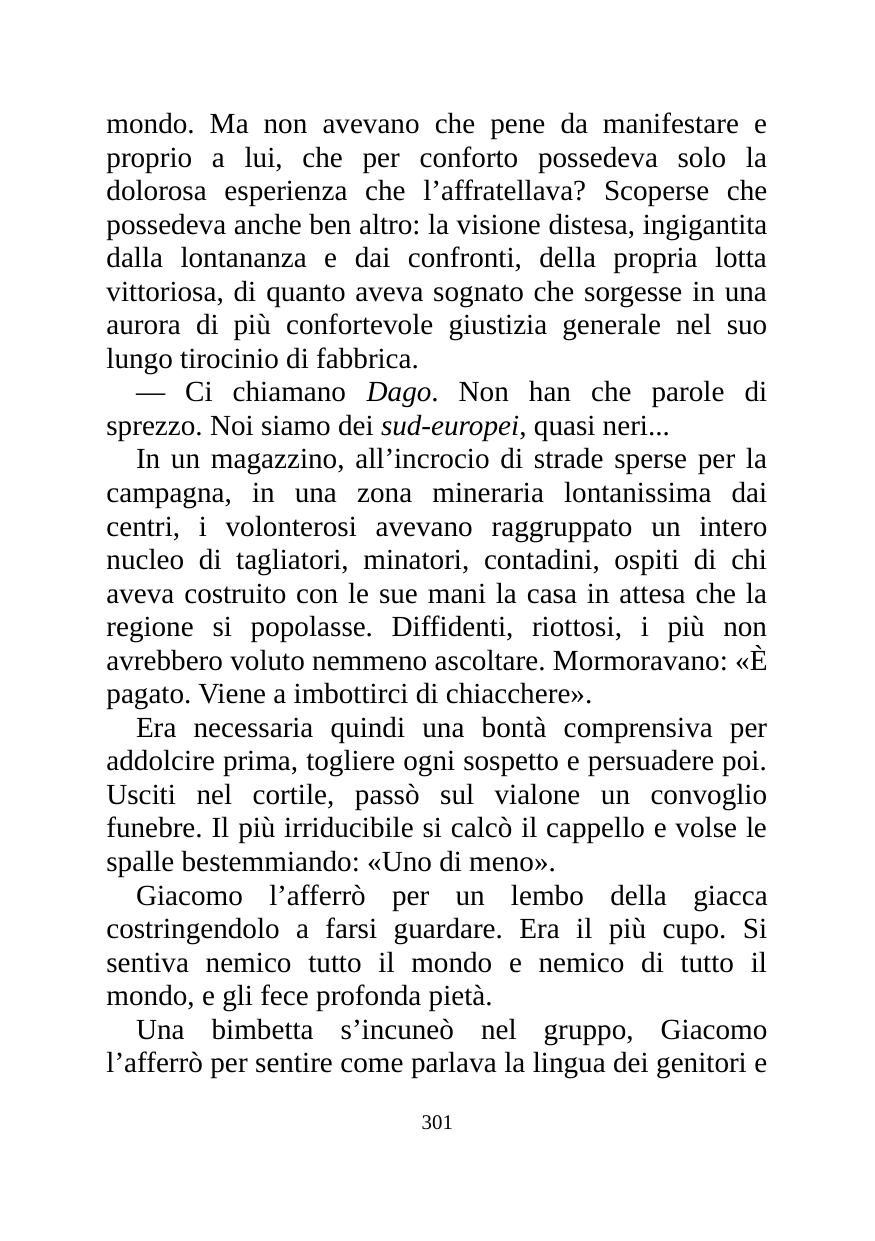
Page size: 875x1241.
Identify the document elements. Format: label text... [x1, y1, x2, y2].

text mondo. Ma non avevano che pene da manifestare e proprio a lui, che per conforto possedeva solo la dolorosa esperienza che l’affratellava? Scoperse che possedeva anche ben altro: la visione distesa, ingigantita dalla lontananza e dai confronti, della propria lotta vittoriosa, di quanto aveva sognato che sorgesse in una aurora di più confortevole giustizia generale nel suo lungo tirocinio di fabbrica. [106, 106, 768, 374]
text Una bimbetta s’incuneò nel gruppo, Giacomo l’afferrò per sentire come parlava la lingua dei genitori e [106, 1012, 768, 1079]
text Era necessaria quindi una bontà comprensiva per addolcire prima, togliere ogni sospetto e persuadere poi. Usciti nel cortile, passò sul vialone un convoglio funebre. Il più irriducibile si calcò il cappello e volse le spalle bestemmiando: «Uno di meno». [106, 710, 768, 878]
text Giacomo l’afferrò per un lembo della giacca costringendolo a farsi guardare. Era il più cupo. Si sentiva nemico tutto il mondo e nemico di tutto il mondo, e gli fece profonda pietà. [106, 878, 768, 1012]
text — Ci chiamano Dago. Non han che parole di sprezzo. Noi siamo dei sud-europei, quasi neri... [106, 374, 768, 442]
text In un magazzino, all’incrocio di strade sperse per la campagna, in una zona mineraria lontanissima dai centri, i volonterosi avevano raggruppato un intero nucleo di tagliatori, minatori, contadini, ospiti di chi aveva costruito con le sue mani la casa in attesa che la regione si popolasse. Diffidenti, riottosi, i più non avrebbero voluto nemmeno ascoltare. Mormoravano: «È pagato. Viene a imbottirci di chiacchere». [106, 442, 768, 710]
